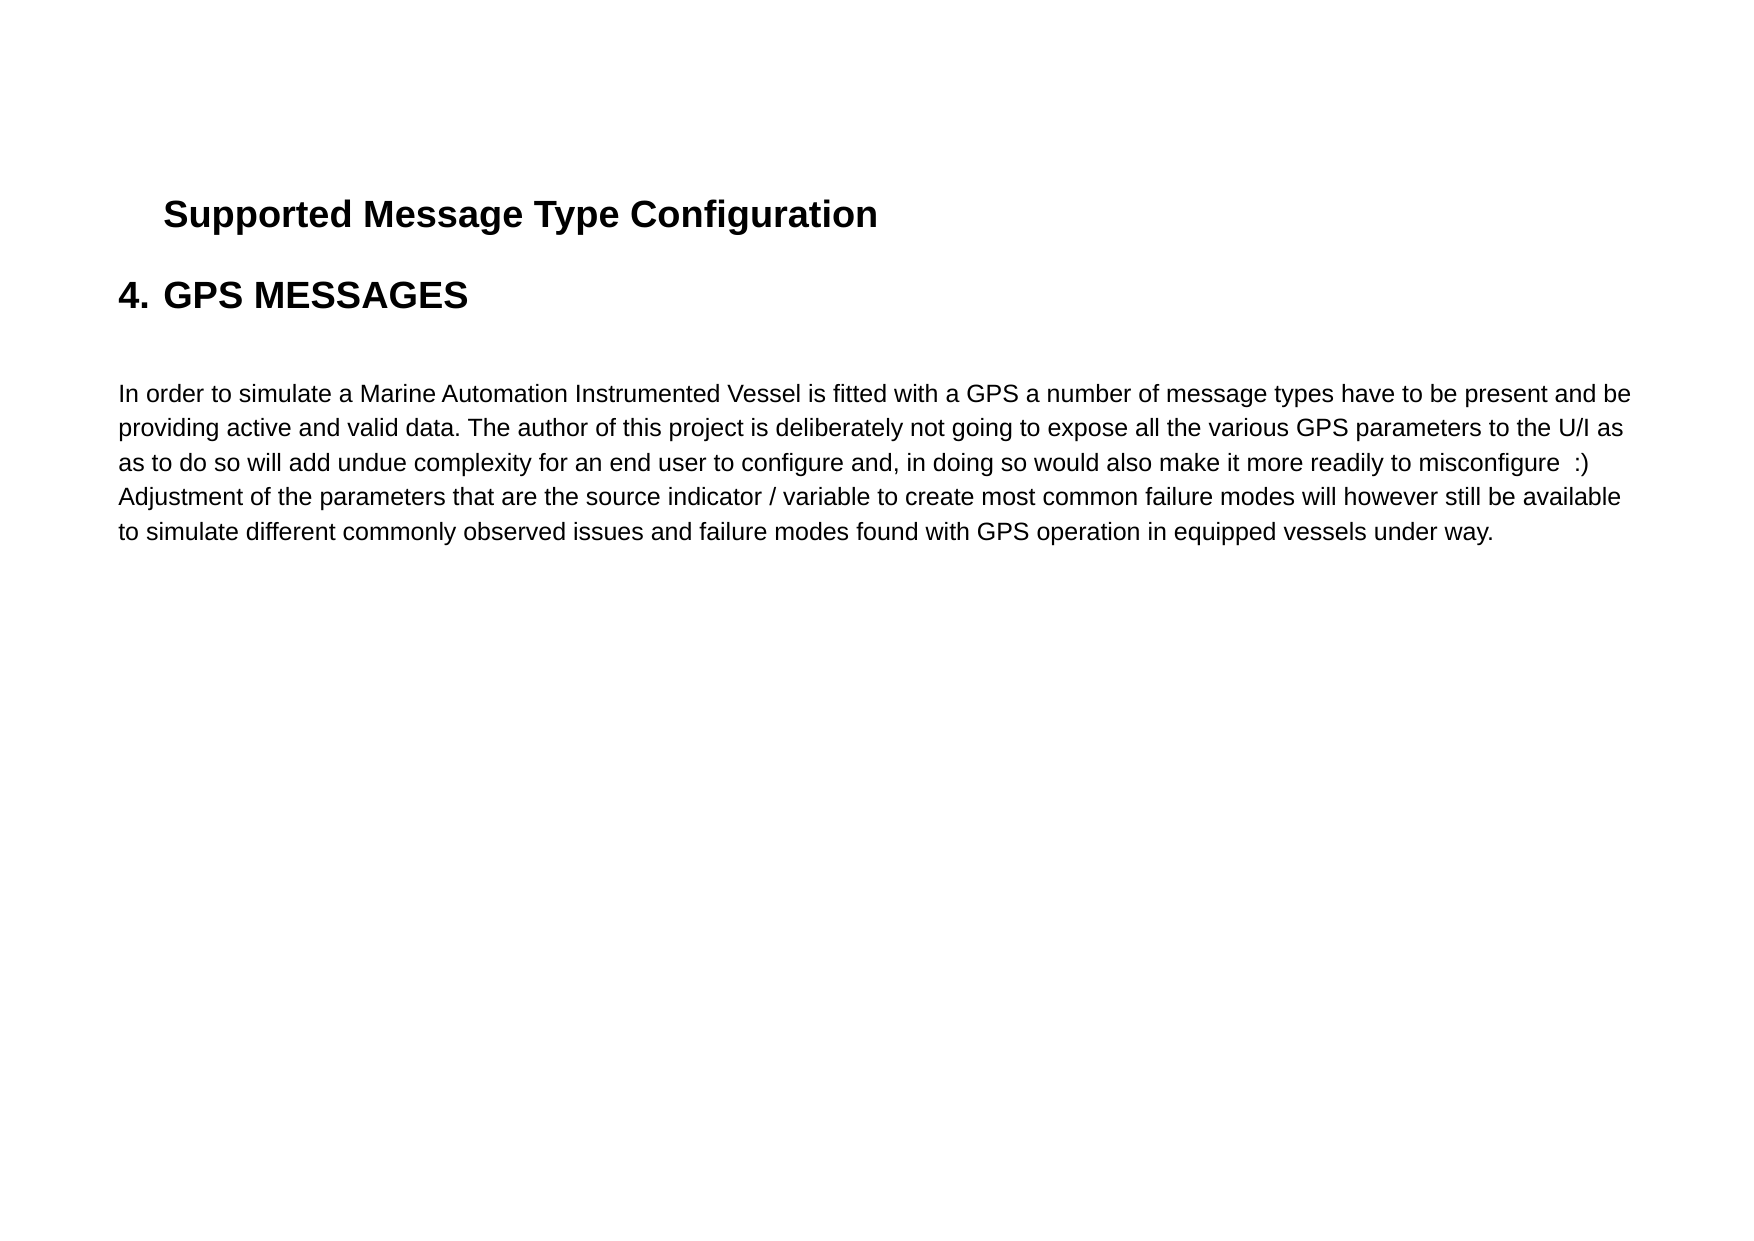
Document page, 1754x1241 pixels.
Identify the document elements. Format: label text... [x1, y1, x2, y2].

text In order to simulate a Marine Automation Instrumented Vessel is fitted with a GPS a number of message types have to be present and be providing active and valid data. The author of this project is deliberately not going to expose all the various GPS parameters to the U/I as as to do so will add undue complexity for an end user to configure and, in doing so would also make it more readily to misconfigure :) Adjustment of the parameters that are the source indicator / variable to create most common failure modes will however still be available to simulate different commonly observed issues and failure modes found with GPS operation in equipped vessels under way. [118, 378, 1636, 545]
subtitle Supported Message Type Configuration [118, 192, 1636, 236]
subtitle GPS MESSAGES [118, 273, 1636, 317]
